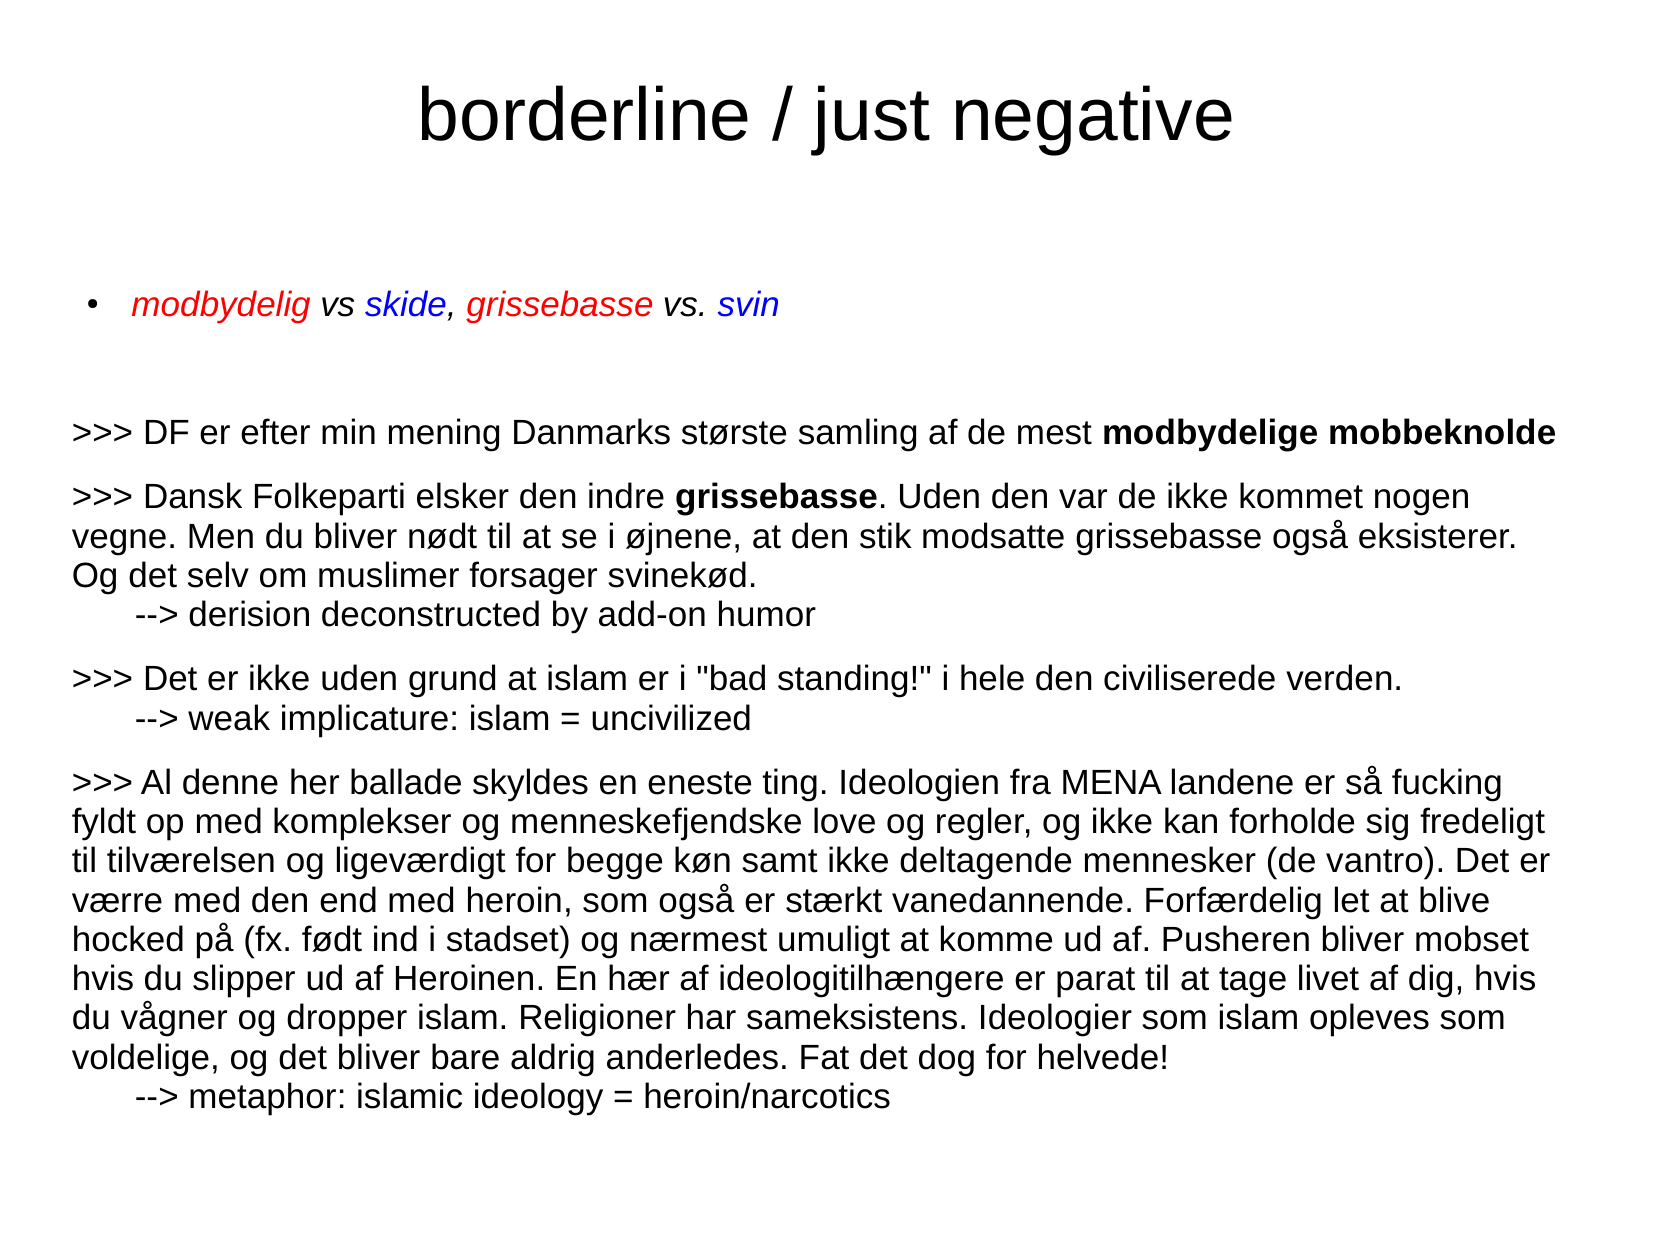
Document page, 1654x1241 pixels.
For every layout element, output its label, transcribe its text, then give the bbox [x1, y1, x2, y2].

text_box [82, 210, 1571, 1156]
title borderline / just negative [82, 49, 1571, 181]
